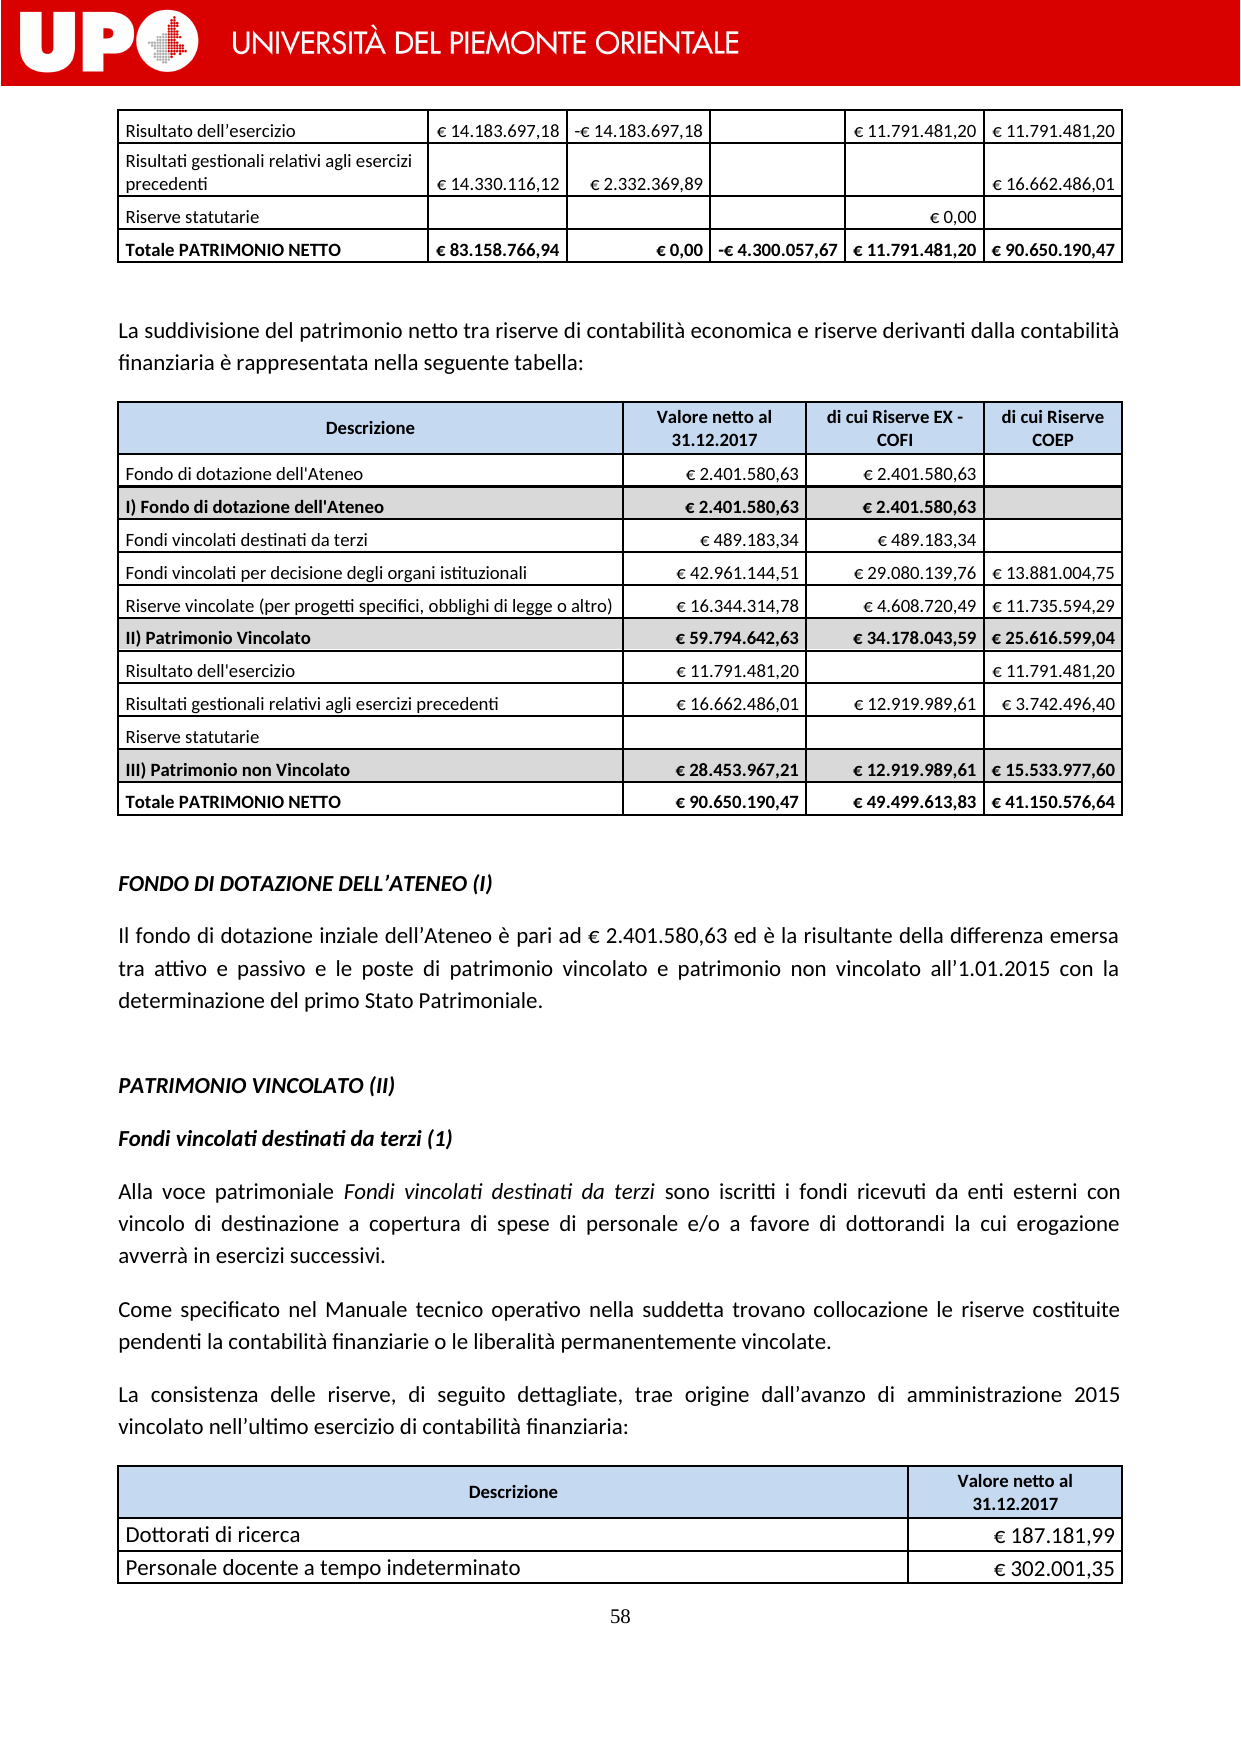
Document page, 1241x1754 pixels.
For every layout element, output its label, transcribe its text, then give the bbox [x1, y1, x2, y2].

text PATRIMONIO VINCOLATO (II) [118, 1071, 1122, 1099]
table_cell € 2.332.369,89 [568, 144, 709, 195]
table_cell € 13.881.004,75 [985, 553, 1121, 584]
table_cell € 25.616.599,04 [985, 619, 1121, 649]
text Alla voce patrimoniale Fondi vincolati destinati da terzi sono iscritti i fondi ricevuti da enti esterni con vincolo di destinazione a copertura di spese di personale e/o a favore di dottorandi la cui erogazione avverrà in esercizi successivi. [118, 1177, 1122, 1270]
table_cell € 29.080.139,76 [807, 553, 983, 584]
table_cell Riserve statutarie [119, 717, 622, 748]
table_cell [624, 717, 805, 748]
table_cell € 14.330.116,12 [429, 144, 566, 195]
table_cell € 41.150.576,64 [985, 783, 1121, 813]
table_cell € 489.183,34 [624, 520, 805, 551]
table_cell Fondi vincolati destinati da terzi [119, 520, 622, 551]
table_cell Totale PATRIMONIO NETTO [119, 783, 622, 813]
table_cell [568, 197, 709, 228]
table_cell € 11.791.481,20 [985, 652, 1121, 682]
text La consistenza delle riserve, di seguito dettagliate, trae origine dall’avanzo di amministrazione 2015 vincolato nell’ultimo esercizio di contabilità finanziaria: [118, 1380, 1122, 1440]
table_cell € 16.662.486,01 [985, 144, 1121, 195]
table_cell [985, 197, 1121, 228]
table_cell Fondi vincolati per decisione degli organi istituzionali [119, 553, 622, 584]
table_cell € 59.794.642,63 [624, 619, 805, 649]
text FONDO DI DOTAZIONE DELL’ATENEO (I) [118, 869, 1122, 897]
text La suddivisione del patrimonio netto tra riserve di contabilità economica e riserve derivanti dalla contabilità finanziaria è rappresentata nella seguente tabella: [118, 316, 1122, 376]
table_cell € 12.919.989,61 [807, 684, 983, 715]
table_cell € 2.401.580,63 [624, 488, 805, 518]
table_cell € 16.344.314,78 [624, 586, 805, 617]
table_cell [807, 652, 983, 682]
table_cell € 3.742.496,40 [985, 684, 1121, 715]
table_cell [985, 455, 1121, 485]
table_cell € 16.662.486,01 [624, 684, 805, 715]
table_cell € 28.453.967,21 [624, 750, 805, 781]
table_cell € 11.791.481,20 [846, 111, 983, 142]
table_cell € 11.735.594,29 [985, 586, 1121, 617]
table_cell € 0,00 [568, 230, 709, 261]
table_cell € 187.181,99 [909, 1519, 1121, 1549]
table_header Valore netto al 31.12.2017 [909, 1467, 1121, 1517]
table_cell € 90.650.190,47 [624, 783, 805, 813]
table_cell € 11.791.481,20 [846, 230, 983, 261]
table_cell € 90.650.190,47 [985, 230, 1121, 261]
table_cell € 11.791.481,20 [624, 652, 805, 682]
table_cell [985, 488, 1121, 518]
table_cell € 2.401.580,63 [624, 455, 805, 485]
table_cell -€ 14.183.697,18 [568, 111, 709, 142]
table_cell [985, 520, 1121, 551]
table_cell € 2.401.580,63 [807, 455, 983, 485]
table_cell Riserve vincolate (per progetti specifici, obblighi di legge o altro) [119, 586, 622, 617]
table_cell Totale PATRIMONIO NETTO [119, 230, 427, 261]
table_cell € 12.919.989,61 [807, 750, 983, 781]
table_cell € 2.401.580,63 [807, 488, 983, 518]
table_header di cui Riserve COEP [985, 403, 1121, 453]
table_cell III) Patrimonio non Vincolato [119, 750, 622, 781]
table_cell € 83.158.766,94 [429, 230, 566, 261]
table_cell € 49.499.613,83 [807, 783, 983, 813]
table_cell € 489.183,34 [807, 520, 983, 551]
table_header Descrizione [119, 1467, 907, 1517]
table_cell € 42.961.144,51 [624, 553, 805, 584]
table_cell € 11.791.481,20 [985, 111, 1121, 142]
table_cell Dottorati di ricerca [119, 1519, 907, 1549]
table_cell [711, 144, 844, 195]
table_cell € 14.183.697,18 [429, 111, 566, 142]
table_cell [985, 717, 1121, 748]
table_header Valore netto al 31.12.2017 [624, 403, 805, 453]
table_cell € 0,00 [846, 197, 983, 228]
table_cell Personale docente a tempo indeterminato [119, 1552, 907, 1582]
text Il fondo di dotazione inziale dell’Ateneo è pari ad € 2.401.580,63 ed è la risultante della differenza emersa tra attivo e passivo e le poste di patrimonio vincolato e patrimonio non vincolato all’1.01.2015 con la determinazione del primo Stato Patrimoniale. [118, 922, 1122, 1014]
table_cell Risultato dell'esercizio [119, 652, 622, 682]
table_cell I) Fondo di dotazione dell'Ateneo [119, 488, 622, 518]
table_cell [807, 717, 983, 748]
text Fondi vincolati destinati da terzi (1) [118, 1124, 1122, 1152]
table_cell Riserve statutarie [119, 197, 427, 228]
table_header di cui Riserve EX -COFI [807, 403, 983, 453]
table_cell Risultato dell’esercizio [119, 111, 427, 142]
table_cell € 4.608.720,49 [807, 586, 983, 617]
text Come specificato nel Manuale tecnico operativo nella suddetta trovano collocazione le riserve costituite pendenti la contabilità finanziarie o le liberalità permanentemente vincolate. [118, 1295, 1122, 1355]
table_header Descrizione [119, 403, 622, 453]
table_cell [429, 197, 566, 228]
table_cell € 302.001,35 [909, 1552, 1121, 1582]
table_cell Risultati gestionali relativi agli esercizi precedenti [119, 144, 427, 195]
table_cell € 34.178.043,59 [807, 619, 983, 649]
table_cell € 15.533.977,60 [985, 750, 1121, 781]
table_cell [711, 111, 844, 142]
table_cell II) Patrimonio Vincolato [119, 619, 622, 649]
table_cell Risultati gestionali relativi agli esercizi precedenti [119, 684, 622, 715]
table_cell [846, 144, 983, 195]
table_cell [711, 197, 844, 228]
table_cell Fondo di dotazione dell'Ateneo [119, 455, 622, 485]
table_cell -€ 4.300.057,67 [711, 230, 844, 261]
